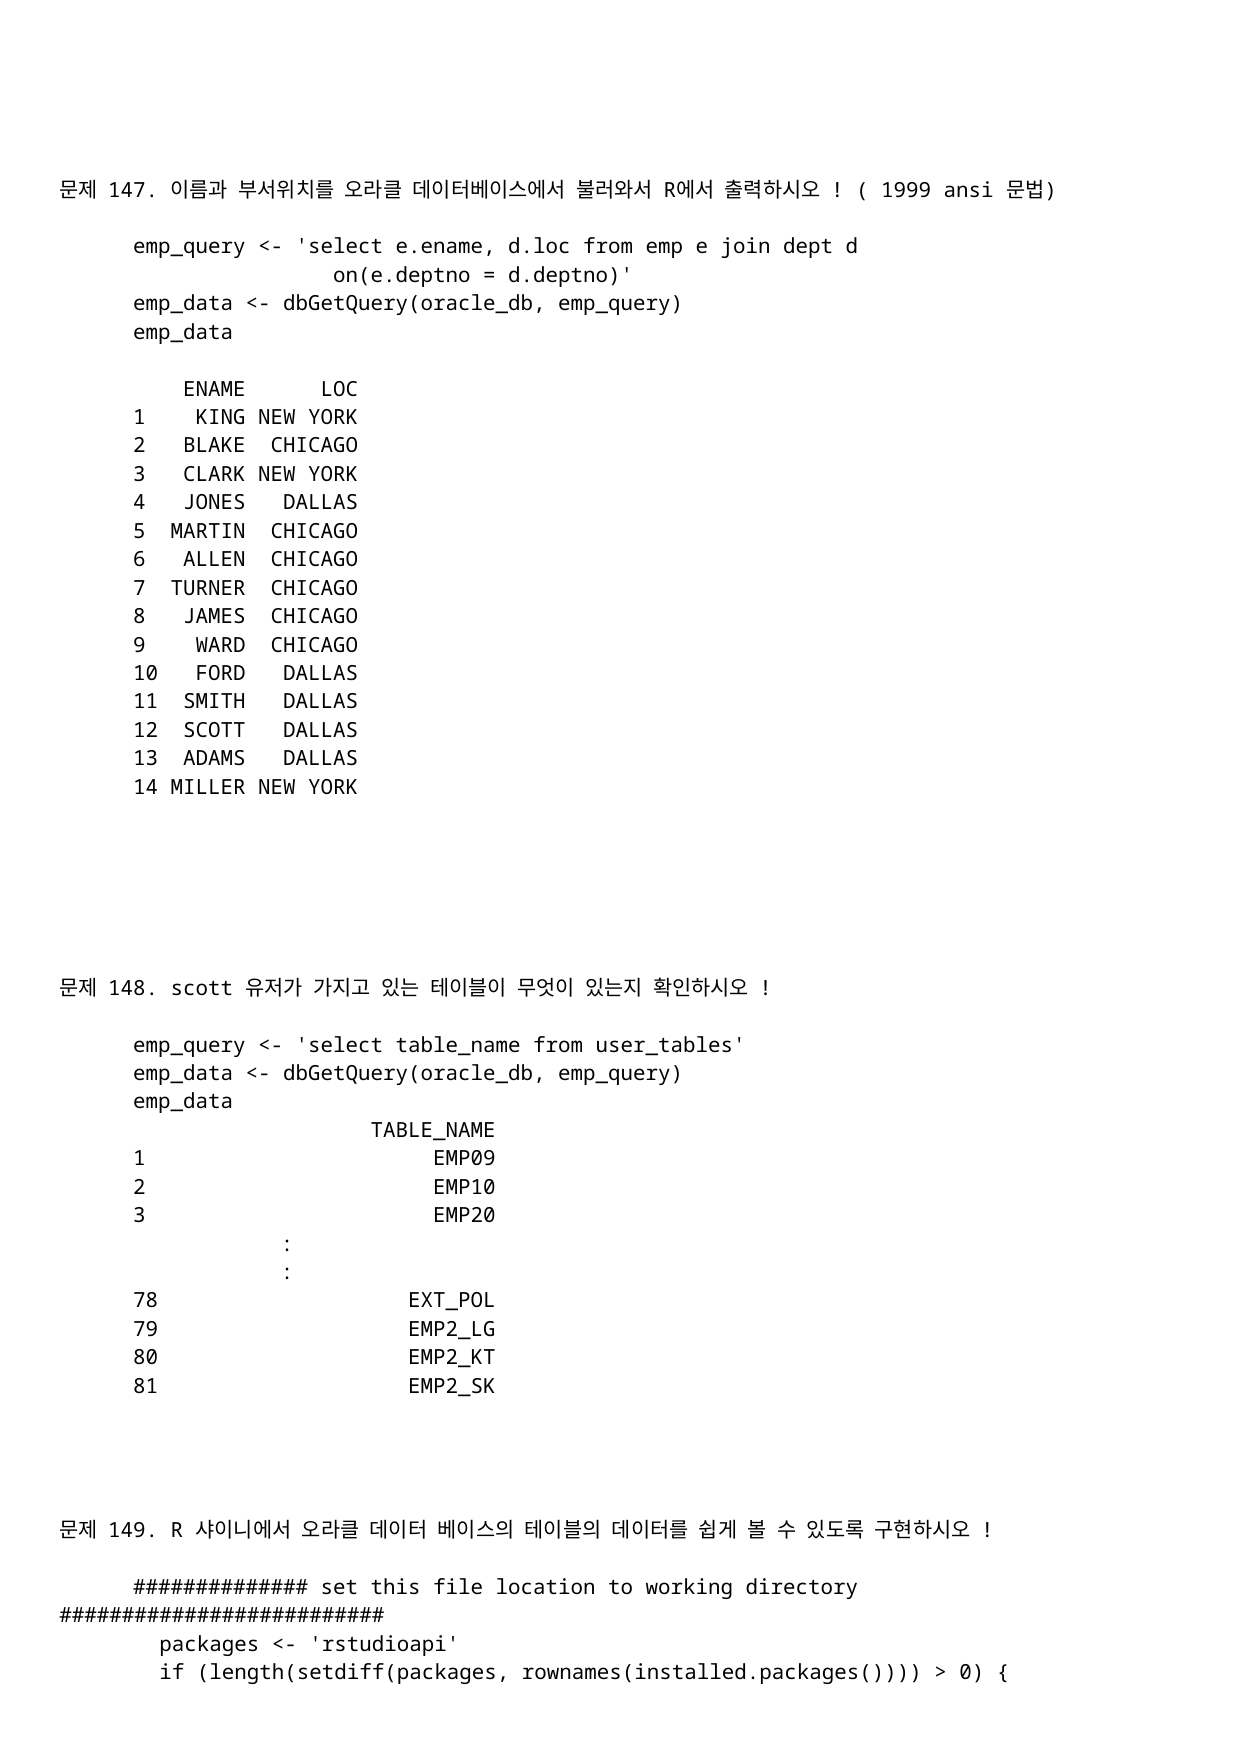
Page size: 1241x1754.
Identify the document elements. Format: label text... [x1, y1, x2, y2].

text 4 JONES DALLAS [59, 487, 1181, 516]
text 3 EMP20 [59, 1200, 1181, 1229]
text emp_data <- dbGetQuery(oracle_db, emp_query) [59, 288, 1181, 317]
text 문제 147. 이름과 부서위치를 오라클 데이터베이스에서 불러와서 R에서 출력하시오 ! ( 1999 ansi 문법) [59, 173, 1181, 203]
text 14 MILLER NEW YORK [59, 772, 1181, 800]
text 11 SMITH DALLAS [59, 687, 1181, 715]
text 문제 149. R 샤이니에서 오라클 데이터 베이스의 테이블의 데이터를 쉽게 볼 수 있도록 구현하시오 ! [59, 1513, 1181, 1543]
text 1 KING NEW YORK [59, 402, 1181, 431]
text emp_query <- 'select e.ename, d.loc from emp e join dept d [59, 232, 1181, 260]
text 1 EMP09 [59, 1143, 1181, 1172]
text 81 EMP2_SK [59, 1371, 1181, 1399]
text 80 EMP2_KT [59, 1342, 1181, 1371]
text 78 EXT_POL [59, 1286, 1181, 1314]
text emp_data <- dbGetQuery(oracle_db, emp_query) [59, 1058, 1181, 1087]
text : [59, 1229, 1181, 1257]
text 79 EMP2_LG [59, 1314, 1181, 1342]
text 13 ADAMS DALLAS [59, 743, 1181, 772]
text 2 BLAKE CHICAGO [59, 431, 1181, 459]
text : [59, 1257, 1181, 1286]
text ############## set this file location to working directory ########################## [59, 1572, 1181, 1629]
text 6 ALLEN CHICAGO [59, 544, 1181, 573]
text 12 SCOTT DALLAS [59, 715, 1181, 743]
text 8 JAMES CHICAGO [59, 601, 1181, 630]
text 7 TURNER CHICAGO [59, 573, 1181, 601]
text ENAME LOC [59, 374, 1181, 402]
text if (length(setdiff(packages, rownames(installed.packages()))) > 0) { [59, 1657, 1181, 1686]
text emp_query <- 'select table_name from user_tables' [59, 1030, 1181, 1058]
text 10 FORD DALLAS [59, 658, 1181, 687]
text 2 EMP10 [59, 1172, 1181, 1200]
text on(e.deptno = d.deptno)' [59, 260, 1181, 288]
text 3 CLARK NEW YORK [59, 459, 1181, 487]
text packages <- 'rstudioapi' [59, 1629, 1181, 1657]
text 9 WARD CHICAGO [59, 630, 1181, 658]
text TABLE_NAME [59, 1115, 1181, 1143]
text 5 MARTIN CHICAGO [59, 516, 1181, 544]
text emp_data [59, 317, 1181, 345]
text emp_data [59, 1087, 1181, 1115]
text 문제 148. scott 유저가 가지고 있는 테이블이 무엇이 있는지 확인하시오 ! [59, 971, 1181, 1001]
